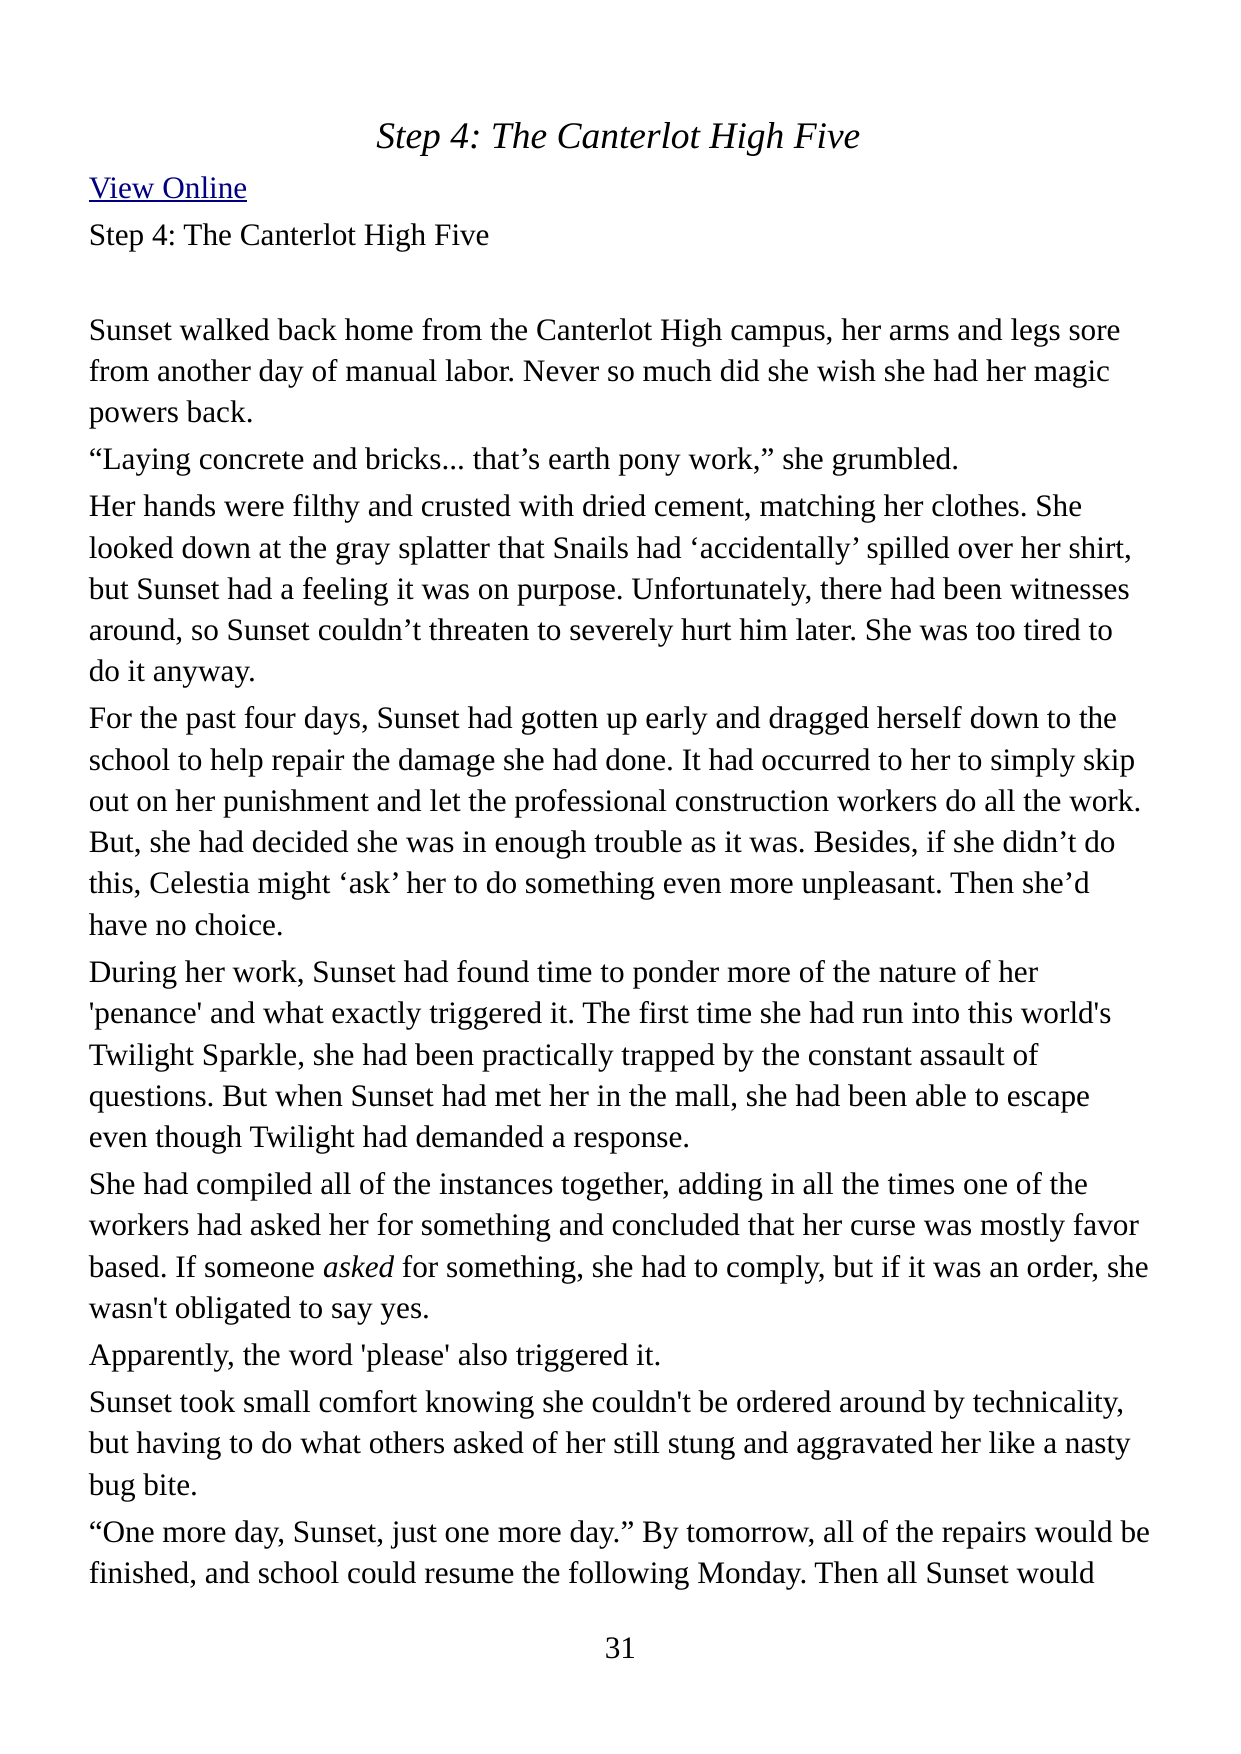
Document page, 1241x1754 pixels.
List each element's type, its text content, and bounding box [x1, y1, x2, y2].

text Step 4: The Canterlot High Five [88, 216, 1152, 252]
subtitle Step 4: The Canterlot High Five [88, 113, 1152, 157]
text Her hands were filthy and crusted with dried cement, matching her clothes. She looked down at the gray splatter that Snails had ‘accidentally’ spilled over her shirt, but Sunset had a feeling it was on purpose. Unfortunately, there had been witnesses around, so Sunset couldn’t threaten to severely hurt him later. She was too tired to do it anyway. [88, 488, 1152, 688]
text “One more day, Sunset, just one more day.” By tomorrow, all of the repairs would be finished, and school could resume the following Monday. Then all Sunset would [88, 1513, 1152, 1590]
text “Laying concrete and bricks... that’s earth pony work,” she grumbled. [88, 440, 1152, 476]
text Sunset walked back home from the Canterlot High campus, her arms and legs sore from another day of manual labor. Never so much did she wish she had her magic powers back. [88, 311, 1152, 429]
text During her work, Sunset had found time to ponder more of the nature of her 'penance' and what exactly triggered it. The first time she had run into this world's Twilight Sparkle, she had been practically trapped by the constant assault of questions. But when Sunset had met her in the mall, she had been able to escape even though Twilight had demanded a response. [88, 953, 1152, 1154]
text She had compiled all of the instances together, adding in all the times one of the workers had asked her for something and concluded that her curse was mostly favor based. If someone asked for something, she had to comply, but if it was an order, she wasn't obligated to say yes. [88, 1165, 1152, 1325]
text Apparently, the word 'please' also triggered it. [88, 1336, 1152, 1372]
text Sunset took small comfort knowing she couldn't be ordered around by technicality, but having to do what others asked of her still stung and aggravated her like a nasty bug bite. [88, 1383, 1152, 1502]
text View Online [88, 169, 1152, 205]
text For the past four days, Sunset had gotten up early and dragged herself down to the school to help repair the damage she had done. It had occurred to her to simply skip out on her punishment and let the professional construction workers do all the work. But, she had decided she was in enough trouble as it was. Besides, if she didn’t do this, Celestia might ‘ask’ her to do something even more unpleasant. Then she’d have no choice. [88, 700, 1152, 942]
